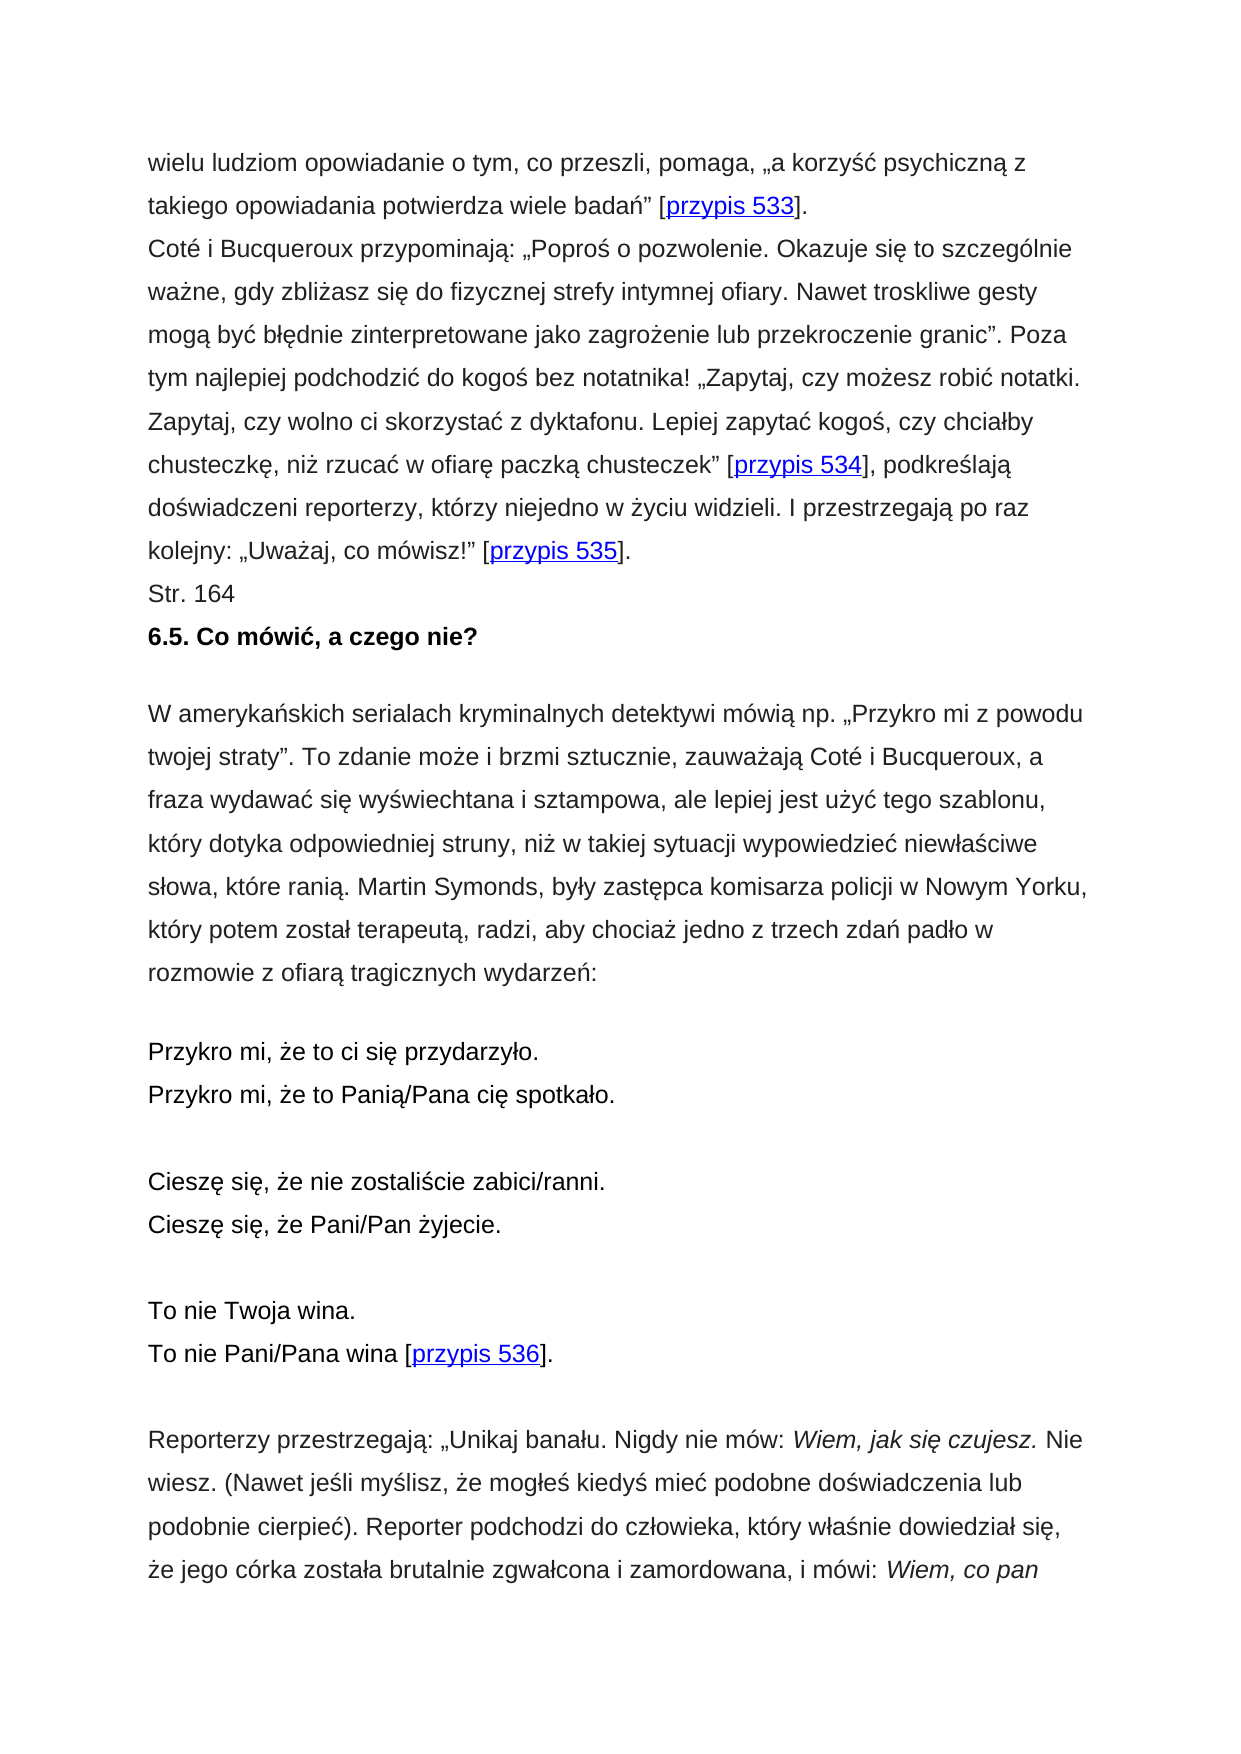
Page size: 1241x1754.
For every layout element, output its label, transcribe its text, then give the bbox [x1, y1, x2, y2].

text W amerykańskich serialach kryminalnych detektywi mówią np. „Przykro mi z powodu twojej straty”. To zdanie może i brzmi sztucznie, zauważają Coté i Bucqueroux, a fraza wydawać się wyświechtana i sztampowa, ale lepiej jest użyć tego szablonu, który dotyka odpowiedniej struny, niż w takiej sytuacji wypowiedzieć niewłaściwe słowa, które ranią. Martin Symonds, były zastępca komisarza policji w Nowym Yorku, który potem został terapeutą, radzi, aby chociaż jedno z trzech zdań padło w rozmowie z ofiarą tragicznych wydarzeń: [148, 699, 1092, 987]
text Przykro mi, że to Panią/Pana cię spotkało. [148, 1080, 1092, 1109]
text Przykro mi, że to ci się przydarzyło. [148, 1037, 1092, 1066]
subtitle 6.5. Co mówić, a czego nie? [148, 622, 1092, 651]
text Reporterzy przestrzegają: „Unikaj banału. Nigdy nie mów: Wiem, jak się czujesz. Nie wiesz. (Nawet jeśli myślisz, że mogłeś kiedyś mieć podobne doświadczenia lub podobnie cierpieć). Reporter podchodzi do człowieka, który właśnie dowiedział się, że jego córka została brutalnie zgwałcona i zamordowana, i mówi: Wiem, co pan [148, 1425, 1092, 1583]
text To nie Twoja wina. [148, 1296, 1092, 1324]
text wielu ludziom opowiadanie o tym, co przeszli, pomaga, „a korzyść psychiczną z takiego opowiadania potwierdza wiele badań” [przypis 533]. [148, 148, 1092, 219]
text Coté i Bucqueroux przypominają: „Poproś o pozwolenie. Okazuje się to szczególnie ważne, gdy zbliżasz się do fizycznej strefy intymnej ofiary. Nawet troskliwe gesty mogą być błędnie zinterpretowane jako zagrożenie lub przekroczenie granic”. Poza tym najlepiej podchodzić do kogoś bez notatnika! „Zapytaj, czy możesz robić notatki. Zapytaj, czy wolno ci skorzystać z dyktafonu. Lepiej zapytać kogoś, czy chciałby chusteczkę, niż rzucać w ofiarę paczką chusteczek” [przypis 534], podkreślają doświadczeni reporterzy, którzy niejedno w życiu widzieli. I przestrzegają po raz kolejny: „Uważaj, co mówisz!” [przypis 535]. [148, 234, 1092, 564]
text Cieszę się, że nie zostaliście zabici/ranni. [148, 1166, 1092, 1195]
text To nie Pani/Pana wina [przypis 536]. [148, 1339, 1092, 1368]
text Str. 164 [148, 579, 1092, 608]
text Cieszę się, że Pani/Pan żyjecie. [148, 1209, 1092, 1238]
